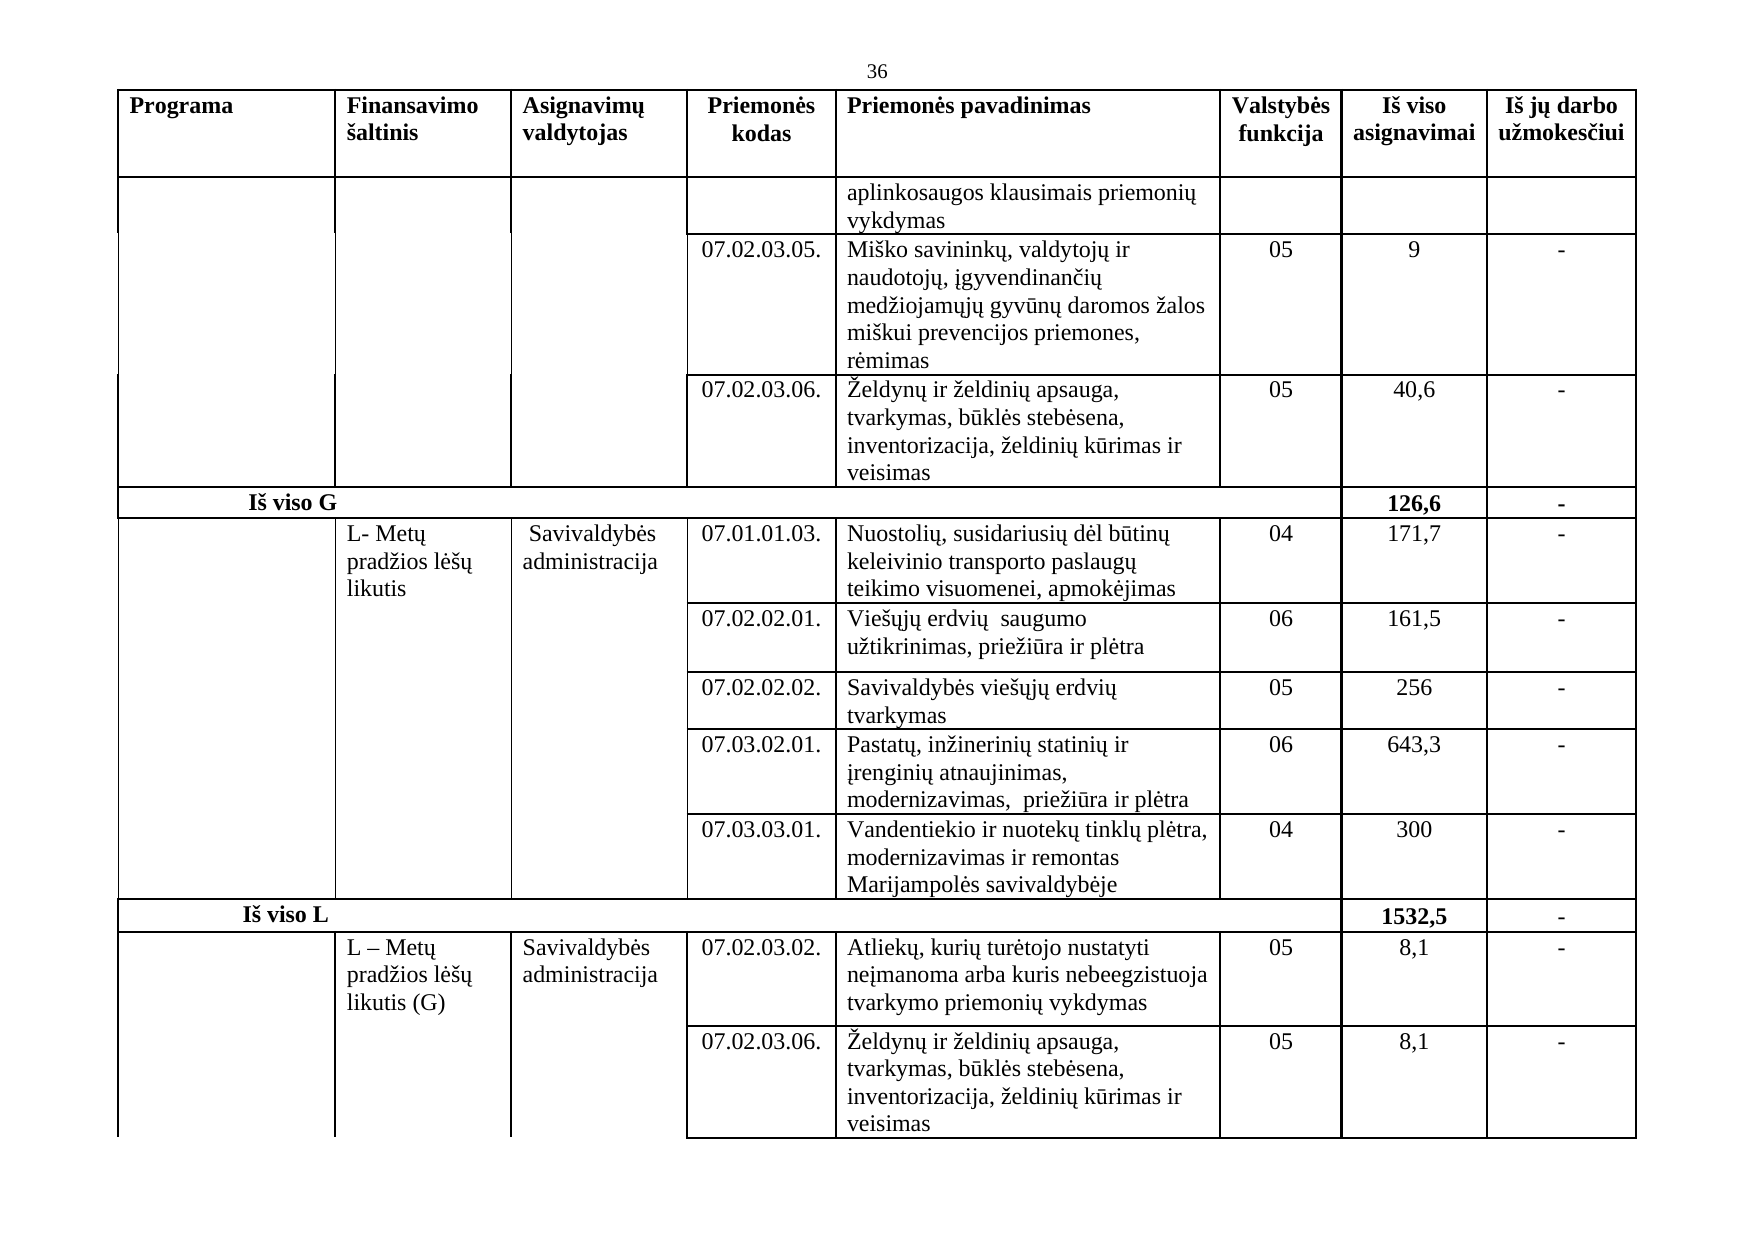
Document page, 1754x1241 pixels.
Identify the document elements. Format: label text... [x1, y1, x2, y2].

table_cell Nuostolių, susidariusių dėl būtinų keleivinio transporto paslaugų teikimo visuomenei, apmokėjimas [837, 519, 1219, 602]
table_cell - [1488, 488, 1635, 517]
table_cell - [1488, 1027, 1635, 1137]
table_cell 06 [1221, 604, 1340, 671]
table_cell 04 [1221, 815, 1340, 898]
table_cell 40,6 [1343, 376, 1486, 486]
table_cell 05 [1221, 673, 1340, 728]
table_cell [119, 233, 335, 373]
table_header Iš jų darbo užmokesčiui [1488, 91, 1635, 176]
table_cell [512, 374, 686, 486]
table_cell Iš viso G [119, 488, 1340, 517]
table_cell [336, 374, 510, 486]
table_cell [336, 146, 510, 176]
table_cell 05 [1221, 1027, 1340, 1137]
table_cell Želdynų ir želdinių apsauga, tvarkymas, būklės stebėsena, inventorizacija, želdinių kūrimas ir veisimas [837, 376, 1219, 486]
table_cell 04 [1221, 519, 1340, 602]
table_cell 07.02.03.06. [688, 1027, 835, 1137]
table_cell Iš viso L [119, 900, 1340, 931]
table_header Priemonės kodas [688, 91, 835, 146]
table_cell - [1488, 815, 1635, 898]
table_cell - [1488, 900, 1635, 931]
table_cell [119, 933, 334, 1024]
table_cell 07.01.01.03. [688, 519, 835, 602]
table_cell - [1488, 604, 1635, 671]
table_cell 07.02.02.01. [688, 604, 835, 671]
table_cell 8,1 [1343, 1027, 1486, 1137]
table_cell [119, 146, 334, 176]
table_header Priemonės pavadinimas [837, 91, 1219, 146]
table_cell [688, 146, 835, 176]
table_cell [119, 374, 334, 486]
table_header Iš viso asignavimai [1343, 91, 1486, 176]
table_cell 07.02.02.02. [688, 673, 835, 728]
table_cell L – Metų pradžios lėšų likutis (G) [336, 933, 510, 1024]
table_cell [119, 519, 335, 898]
table_cell Vandentiekio ir nuotekų tinklų plėtra, modernizavimas ir remontas Marijampolės savivaldybėje [837, 815, 1219, 898]
table_cell 07.02.03.05. [688, 235, 835, 373]
table_cell [1343, 178, 1486, 233]
table_cell 9 [1343, 235, 1486, 373]
table_cell - [1488, 933, 1635, 1024]
table_cell - [1488, 673, 1635, 728]
table_cell Viešųjų erdvių saugumo užtikrinimas, priežiūra ir plėtra [837, 604, 1219, 671]
table_cell 05 [1221, 376, 1340, 486]
table_cell [119, 1025, 334, 1137]
table_cell Savivaldybės viešųjų erdvių tvarkymas [837, 673, 1219, 728]
table_cell [336, 178, 510, 233]
table_cell 07.02.03.06. [688, 376, 835, 486]
table_cell - [1488, 178, 1635, 233]
table_cell 171,7 [1343, 519, 1486, 602]
table_cell - [1488, 376, 1635, 486]
table_cell aplinkosaugos klausimais priemonių vykdymas [837, 178, 1219, 233]
table_cell [512, 1025, 686, 1137]
table_cell 1532,5 [1343, 900, 1486, 931]
table_header Asignavimų valdytojas [512, 91, 686, 146]
table_cell 07.02.03.02. [688, 933, 835, 1024]
table_cell Savivaldybės administracija [512, 933, 686, 1024]
table_cell 06 [1221, 730, 1340, 813]
table_cell [512, 146, 686, 176]
table_cell [512, 233, 687, 373]
table_cell [688, 178, 835, 233]
table_cell [512, 178, 686, 233]
table_cell 126,6 [1343, 488, 1486, 517]
table_cell 07.03.03.01. [688, 815, 835, 898]
table_cell 07.03.02.01. [688, 730, 835, 813]
table_header Programa [119, 91, 334, 146]
table_cell 05 [1221, 235, 1340, 373]
table_cell Pastatų, inžinerinių statinių ir įrenginių atnaujinimas, modernizavimas, priežiūra ir plėtra [837, 730, 1219, 813]
table_cell Miško savininkų, valdytojų ir naudotojų, įgyvendinančių medžiojamųjų gyvūnų daromos žalos miškui prevencijos priemones, rėmimas [837, 235, 1219, 373]
table_cell 300 [1343, 815, 1486, 898]
table_cell - [1488, 519, 1635, 602]
table_cell [119, 178, 334, 233]
table_cell Savivaldybės administracija [512, 519, 687, 898]
table_cell 643,3 [1343, 730, 1486, 813]
table_cell - [1488, 235, 1635, 373]
table_cell [1221, 146, 1340, 176]
table_cell Želdynų ir želdinių apsauga, tvarkymas, būklės stebėsena, inventorizacija, želdinių kūrimas ir veisimas [837, 1027, 1219, 1137]
table_cell [336, 233, 511, 373]
table_cell 05 [1221, 933, 1340, 1024]
table_cell [336, 1025, 510, 1137]
table_cell - [1488, 730, 1635, 813]
table_cell 8,1 [1343, 933, 1486, 1024]
table_header Valstybės funkcija [1221, 91, 1340, 146]
table_header Finansavimo šaltinis [336, 91, 510, 146]
table_cell 256 [1343, 673, 1486, 728]
table_cell L- Metų pradžios lėšų likutis [336, 519, 511, 898]
table_cell Atliekų, kurių turėtojo nustatyti neįmanoma arba kuris nebeegzistuoja tvarkymo priemonių vykdymas [837, 933, 1219, 1024]
table_cell [1221, 178, 1340, 233]
table_cell [837, 146, 1219, 176]
table_cell 161,5 [1343, 604, 1486, 671]
